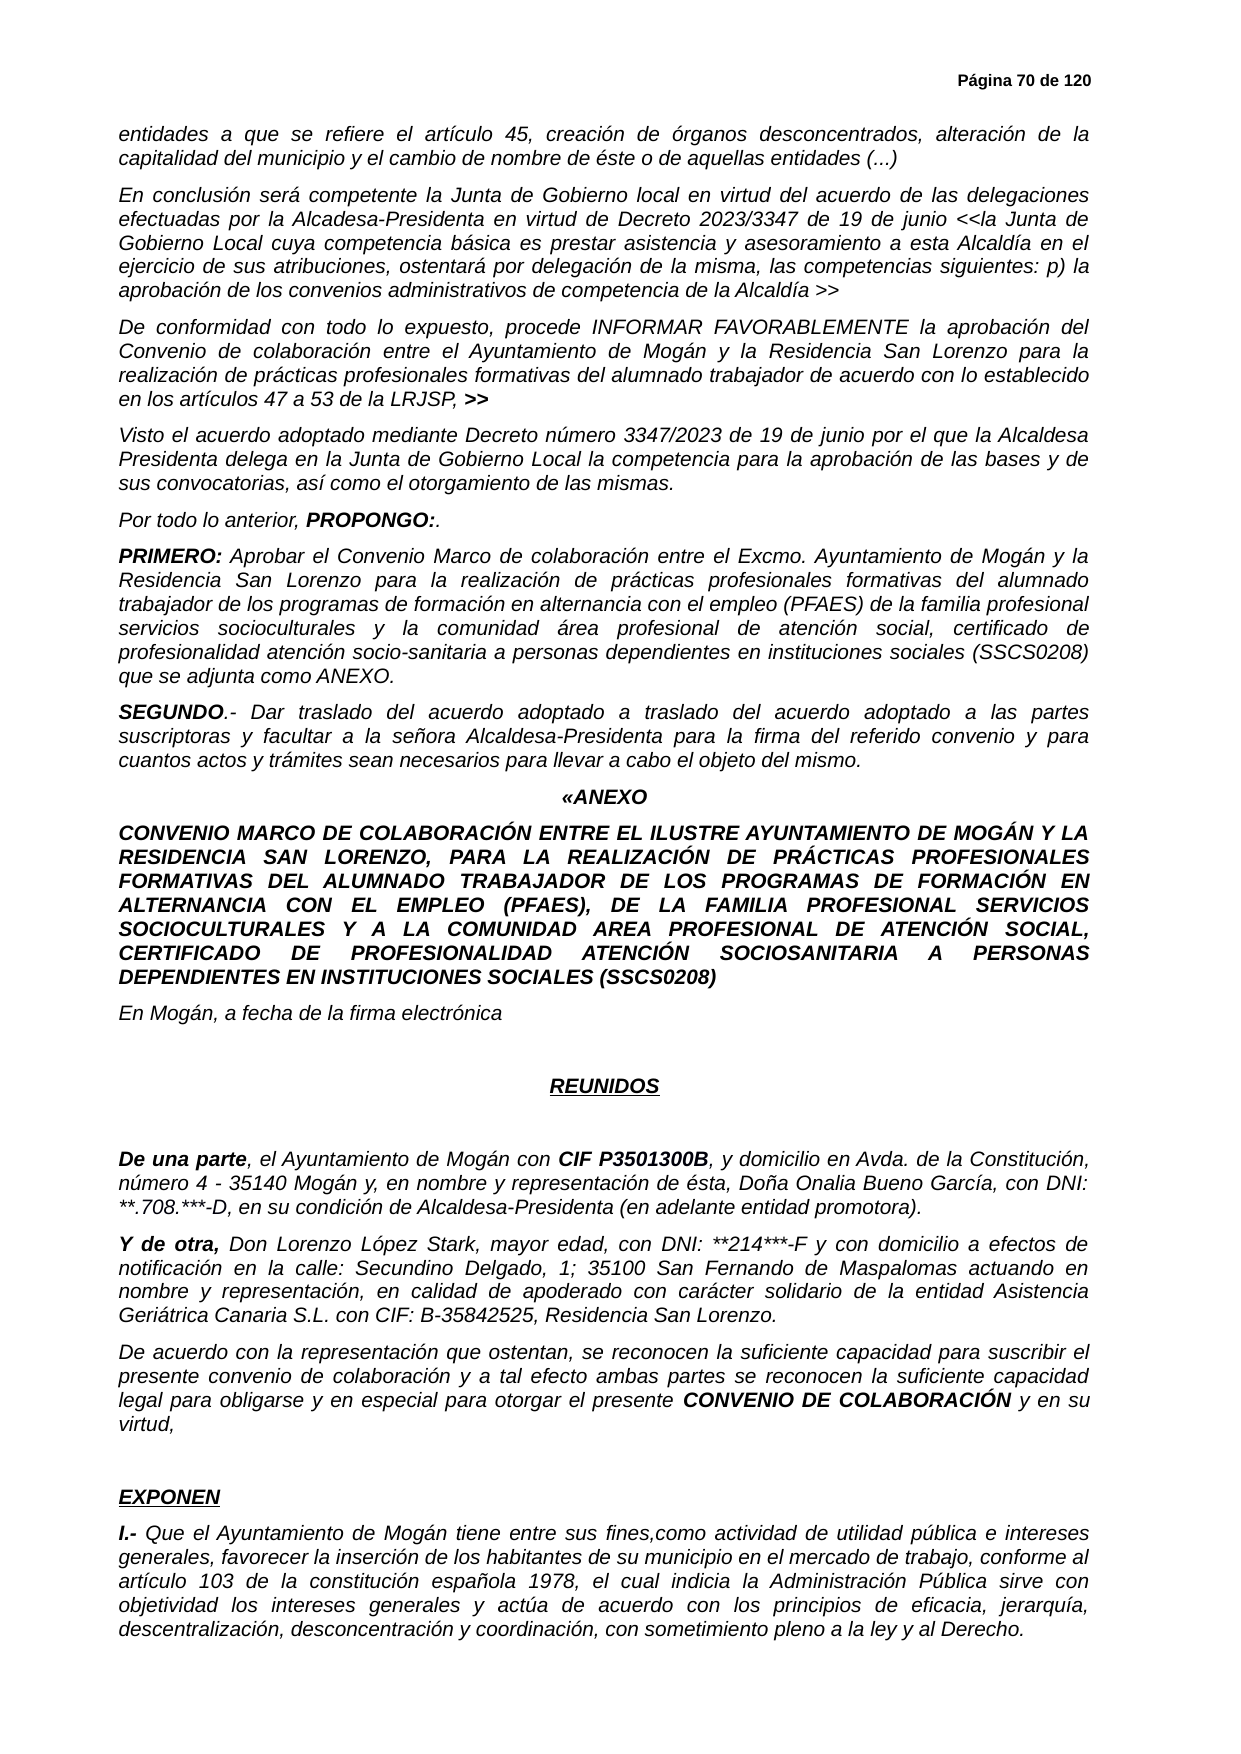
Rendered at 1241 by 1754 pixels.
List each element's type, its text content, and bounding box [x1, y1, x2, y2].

text entidades a que se refiere el artículo 45, creación de órganos desconcentrados, alteración de la capitalidad del municipio y el cambio de nombre de éste o de aquellas entidades (...) [118, 122, 1092, 170]
text PRIMERO: Aprobar el Convenio Marco de colaboración entre el Excmo. Ayuntamiento de Mogán y la Residencia San Lorenzo para la realización de prácticas profesionales formativas del alumnado trabajador de los programas de formación en alternancia con el empleo (PFAES) de la familia profesional servicios socioculturales y la comunidad área profesional de atención social, certificado de profesionalidad atención socio-sanitaria a personas dependientes en instituciones sociales (SSCS0208) que se adjunta como ANEXO. [118, 544, 1092, 688]
text I.- Que el Ayuntamiento de Mogán tiene entre sus fines,como actividad de utilidad pública e intereses generales, favorecer la inserción de los habitantes de su municipio en el mercado de trabajo, conforme al artículo 103 de la constitución española 1978, el cual indicia la Administración Pública sirve con objetividad los intereses generales y actúa de acuerdo con los principios de eficacia, jerarquía, descentralización, desconcentración y coordinación, con sometimiento pleno a la ley y al Derecho. [118, 1521, 1092, 1641]
text Y de otra, Don Lorenzo López Stark, mayor edad, con DNI: **214***-F y con domicilio a efectos de notificación en la calle: Secundino Delgado, 1; 35100 San Fernando de Maspalomas actuando en nombre y representación, en calidad de apoderado con carácter solidario de la entidad Asistencia Geriátrica Canaria S.L. con CIF: B-35842525, Residencia San Lorenzo. [118, 1231, 1092, 1327]
text SEGUNDO.- Dar traslado del acuerdo adoptado a traslado del acuerdo adoptado a las partes suscriptoras y facultar a la señora Alcaldesa-Presidenta para la firma del referido convenio y para cuantos actos y trámites sean necesarios para llevar a cabo el objeto del mismo. [118, 700, 1092, 772]
text REUNIDOS [118, 1074, 1092, 1098]
text De conformidad con todo lo expuesto, procede INFORMAR FAVORABLEMENTE la aprobación del Convenio de colaboración entre el Ayuntamiento de Mogán y la Residencia San Lorenzo para la realización de prácticas profesionales formativas del alumnado trabajador de acuerdo con lo establecido en los artículos 47 a 53 de la LRJSP, >> [118, 315, 1092, 411]
text CONVENIO MARCO DE COLABORACIÓN ENTRE EL ILUSTRE AYUNTAMIENTO DE MOGÁN Y LA RESIDENCIA SAN LORENZO, PARA LA REALIZACIÓN DE PRÁCTICAS PROFESIONALES FORMATIVAS DEL ALUMNADO TRABAJADOR DE LOS PROGRAMAS DE FORMACIÓN EN ALTERNANCIA CON EL EMPLEO (PFAES), DE LA FAMILIA PROFESIONAL SERVICIOS SOCIOCULTURALES Y A LA COMUNIDAD AREA PROFESIONAL DE ATENCIÓN SOCIAL, CERTIFICADO DE PROFESIONALIDAD ATENCIÓN SOCIOSANITARIA A PERSONAS DEPENDIENTES EN INSTITUCIONES SOCIALES (SSCS0208) [118, 821, 1092, 989]
text EXPONEN [118, 1484, 1092, 1508]
text «ANEXO [118, 784, 1092, 808]
text Visto el acuerdo adoptado mediante Decreto número 3347/2023 de 19 de junio por el que la Alcaldesa Presidenta delega en la Junta de Gobierno Local la competencia para la aprobación de las bases y de sus convocatorias, así como el otorgamiento de las mismas. [118, 423, 1092, 495]
text De acuerdo con la representación que ostentan, se reconocen la suficiente capacidad para suscribir el presente convenio de colaboración y a tal efecto ambas partes se reconocen la suficiente capacidad legal para obligarse y en especial para otorgar el presente CONVENIO DE COLABORACIÓN y en su virtud, [118, 1340, 1092, 1436]
text Por todo lo anterior, PROPONGO:. [118, 507, 1092, 531]
text De una parte, el Ayuntamiento de Mogán con CIF P3501300B, y domicilio en Avda. de la Constitución, número 4 - 35140 Mogán y, en nombre y representación de ésta, Doña Onalia Bueno García, con DNI: **.708.***-D, en su condición de Alcaldesa-Presidenta (en adelante entidad promotora). [118, 1147, 1092, 1219]
text En Mogán, a fecha de la firma electrónica [118, 1001, 1092, 1025]
text En conclusión será competente la Junta de Gobierno local en virtud del acuerdo de las delegaciones efectuadas por la Alcadesa-Presidenta en virtud de Decreto 2023/3347 de 19 de junio <<la Junta de Gobierno Local cuya competencia básica es prestar asistencia y asesoramiento a esta Alcaldía en el ejercicio de sus atribuciones, ostentará por delegación de la misma, las competencias siguientes: p) la aprobación de los convenios administrativos de competencia de la Alcaldía >> [118, 182, 1092, 302]
